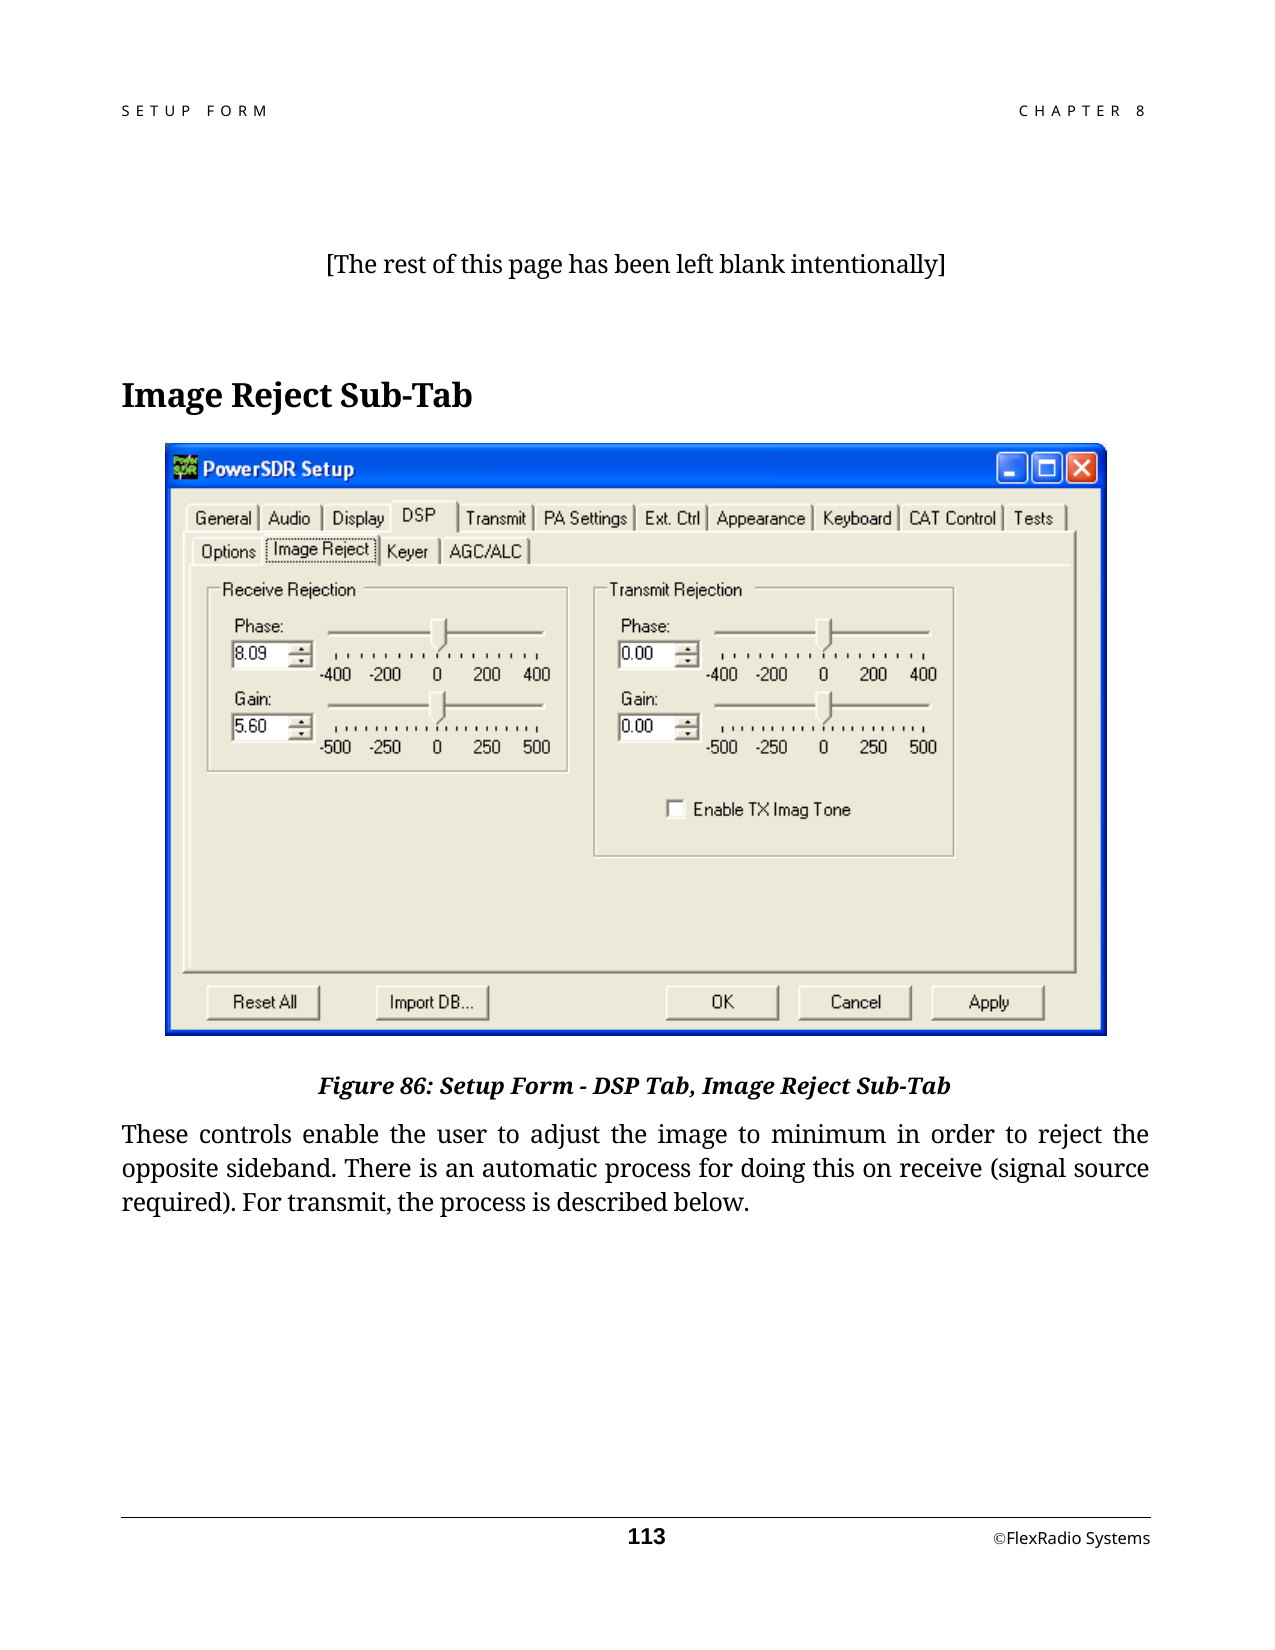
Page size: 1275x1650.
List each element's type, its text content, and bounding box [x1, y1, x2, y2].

text Figure 86: Setup Form - DSP Tab, Image Reject Sub-Tab [121, 1070, 1151, 1101]
picture [165, 443, 1107, 1036]
text These controls enable the user to adjust the image to minimum in order to reject the opposite sideband. There is an automatic process for doing this on receive (signal source required). For transmit, the process is described below. [121, 1117, 1151, 1219]
text [The rest of this page has been left blank intentionally] [121, 247, 1151, 281]
subtitle Image Reject Sub-Tab [121, 372, 1151, 418]
